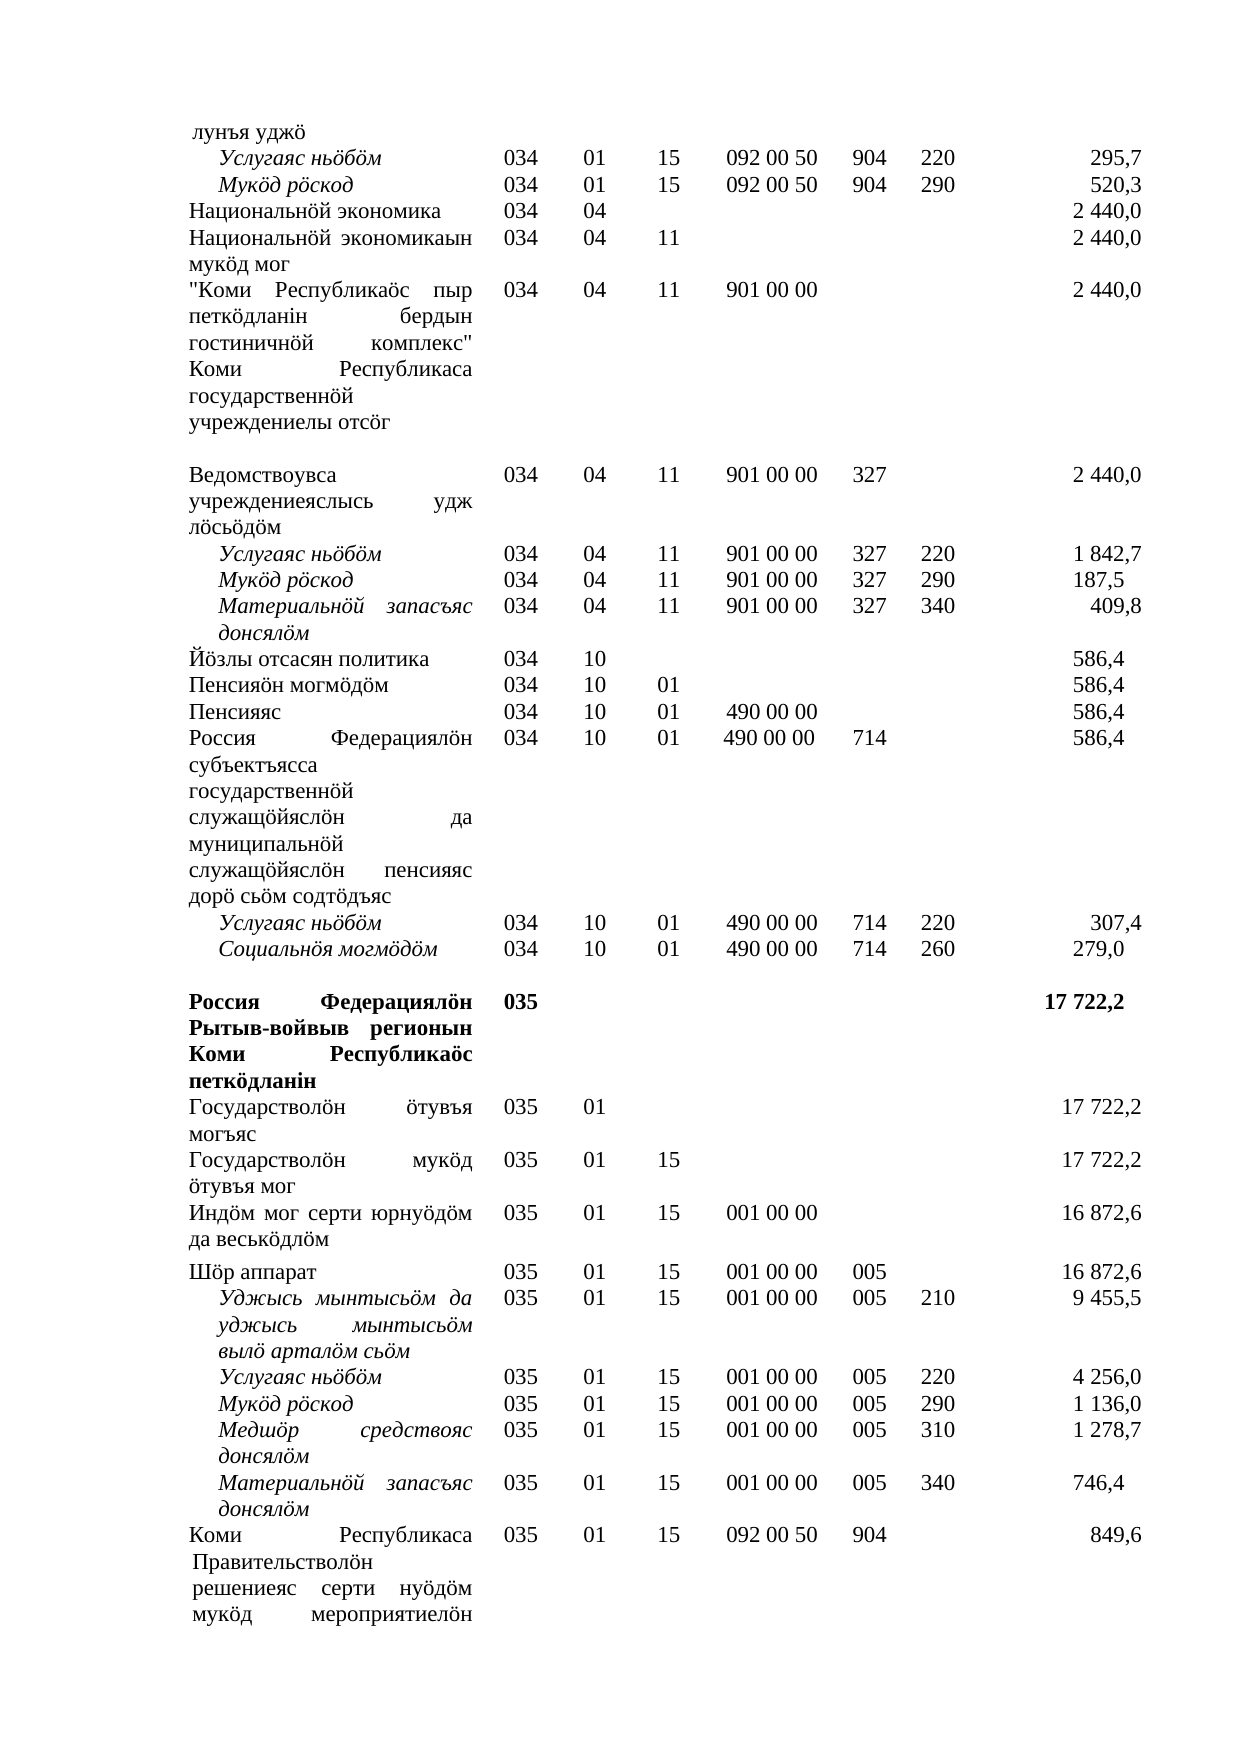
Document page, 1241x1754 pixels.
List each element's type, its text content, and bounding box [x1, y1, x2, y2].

table_cell 10 [558, 672, 631, 698]
table_cell [901, 672, 974, 698]
table_cell 034 [484, 224, 558, 276]
table_cell 290 [901, 171, 974, 197]
table_cell 586,4 [975, 645, 1153, 672]
table_cell 11 [631, 461, 705, 540]
table_cell 327 [838, 540, 901, 566]
table_cell 15 [631, 1390, 705, 1416]
table_cell [901, 724, 974, 909]
table_cell 327 [838, 461, 901, 540]
table_cell [838, 197, 901, 223]
table_cell 586,4 [975, 724, 1153, 909]
table_cell 034 [484, 909, 558, 935]
table_cell 04 [558, 197, 631, 223]
table_cell 15 [631, 1199, 705, 1258]
table_cell 11 [631, 593, 705, 645]
table_cell 01 [631, 909, 705, 935]
table_cell 15 [631, 1146, 705, 1199]
table_cell [901, 1093, 974, 1146]
table_cell 746,4 [975, 1469, 1153, 1521]
table_cell 1 842,7 [975, 540, 1153, 566]
table_cell 904 [838, 1521, 901, 1627]
table_cell 035 [484, 1469, 558, 1521]
table_cell [484, 118, 558, 144]
table_cell 005 [838, 1416, 901, 1469]
table_cell Услугаяс ньöбöм [177, 1363, 484, 1390]
table_cell 327 [838, 566, 901, 592]
table_cell [901, 1146, 974, 1199]
table_cell [838, 1146, 901, 1199]
table_cell 034 [484, 698, 558, 724]
table_cell Россия Федерациялöн Рытыв-войвыв регионын Коми Республикаöс петкöдланiн [177, 988, 484, 1093]
table_cell 034 [484, 566, 558, 592]
table_cell Уджысь мынтысьöм да уджысь мынтысьöм вылö арталöм сьöм [177, 1284, 484, 1363]
table_cell 10 [558, 724, 631, 909]
table_cell 849,6 [975, 1521, 1153, 1627]
table_cell Материальнöй запасъяс донсялöм [177, 1469, 484, 1521]
table_cell [901, 645, 974, 672]
table_cell 220 [901, 540, 974, 566]
table_cell 035 [484, 1416, 558, 1469]
table_cell [838, 645, 901, 672]
table_cell Национальнöй экономикаын мукöд мог [177, 224, 484, 276]
table_cell [177, 961, 484, 988]
table_cell 490 00 00 [705, 909, 838, 935]
table_cell 15 [631, 145, 705, 171]
table_cell [838, 698, 901, 724]
table_cell 035 [484, 988, 558, 1093]
table_cell 11 [631, 566, 705, 592]
table_cell [631, 961, 705, 988]
table_cell 904 [838, 171, 901, 197]
table_cell Государстволöн мукöд öтувъя мог [177, 1146, 484, 1199]
table_cell [901, 461, 974, 540]
table_cell 307,4 [975, 909, 1153, 935]
table_cell 1 136,0 [975, 1390, 1153, 1416]
table_cell 260 [901, 935, 974, 961]
table_cell 17 722,2 [975, 1093, 1153, 1146]
table_cell Пенсияöн могмöдöм [177, 672, 484, 698]
table_cell 01 [558, 1390, 631, 1416]
table_cell [838, 1093, 901, 1146]
table_cell [901, 1199, 974, 1258]
table_cell 035 [484, 1199, 558, 1258]
table_cell 005 [838, 1390, 901, 1416]
table_cell 210 [901, 1284, 974, 1363]
table_cell 04 [558, 540, 631, 566]
table_cell [705, 118, 838, 144]
table_cell 01 [558, 1416, 631, 1469]
table_cell Ведомствоувса учреждениеяслысь удж лöсьöдöм [177, 461, 484, 540]
table_cell 01 [631, 935, 705, 961]
table_cell 11 [631, 276, 705, 461]
table_cell 17 722,2 [975, 988, 1153, 1093]
table_cell 092 00 50 [705, 145, 838, 171]
table_cell 409,8 [975, 593, 1153, 645]
table_cell 15 [631, 1521, 705, 1627]
table_cell 01 [558, 1521, 631, 1627]
table_cell [901, 988, 974, 1093]
table_cell [631, 197, 705, 223]
table_cell 490 00 00 [705, 698, 838, 724]
table_cell 034 [484, 593, 558, 645]
table_cell [705, 672, 838, 698]
table_cell 901 00 00 [705, 276, 838, 461]
table_cell 001 00 00 [705, 1469, 838, 1521]
table_cell 490 00 00 [705, 724, 838, 909]
table_cell 340 [901, 593, 974, 645]
table_cell 904 [838, 145, 901, 171]
table_cell 15 [631, 1363, 705, 1390]
table_cell [901, 1521, 974, 1627]
table_cell Мукöд рöскод [177, 1390, 484, 1416]
table_cell 04 [558, 224, 631, 276]
table_cell 01 [631, 672, 705, 698]
table_cell 490 00 00 [705, 935, 838, 961]
table_cell 035 [484, 1390, 558, 1416]
table_cell 2 440,0 [975, 197, 1153, 223]
table_cell 15 [631, 1416, 705, 1469]
table_cell 034 [484, 645, 558, 672]
table_cell Услугаяс ньöбöм [177, 145, 484, 171]
table_cell [705, 961, 838, 988]
table_cell Материальнöй запасъяс донсялöм [177, 593, 484, 645]
table_cell 15 [631, 171, 705, 197]
table_cell 520,3 [975, 171, 1153, 197]
table_cell [705, 1146, 838, 1199]
table_cell 035 [484, 1093, 558, 1146]
table_cell 005 [838, 1363, 901, 1390]
table_cell [975, 118, 1153, 144]
table_cell Социальнöя могмöдöм [177, 935, 484, 961]
table_cell 034 [484, 171, 558, 197]
table_cell 586,4 [975, 672, 1153, 698]
table_cell Йöзлы отсасян политика [177, 645, 484, 672]
table_cell 714 [838, 909, 901, 935]
table_cell 04 [558, 461, 631, 540]
table_cell Мукöд рöскод [177, 566, 484, 592]
table_cell [838, 118, 901, 144]
table_cell 034 [484, 935, 558, 961]
table_cell [631, 1093, 705, 1146]
table_cell [901, 1258, 974, 1284]
table_cell [558, 988, 631, 1093]
table_cell 01 [558, 1093, 631, 1146]
table_cell 035 [484, 1258, 558, 1284]
table_cell 034 [484, 724, 558, 909]
table_cell [838, 276, 901, 461]
table_cell 04 [558, 566, 631, 592]
table_cell 15 [631, 1469, 705, 1521]
table_cell 220 [901, 909, 974, 935]
table_cell 04 [558, 276, 631, 461]
table_cell 034 [484, 540, 558, 566]
table_cell 01 [631, 724, 705, 909]
table_cell 01 [558, 1146, 631, 1199]
table_cell 001 00 00 [705, 1258, 838, 1284]
table_cell [484, 961, 558, 988]
table_cell 092 00 50 [705, 171, 838, 197]
table_cell 10 [558, 698, 631, 724]
table_cell 15 [631, 1284, 705, 1363]
table_cell [838, 988, 901, 1093]
table_cell 01 [558, 1363, 631, 1390]
table_cell [901, 698, 974, 724]
table_cell 001 00 00 [705, 1390, 838, 1416]
table_cell 001 00 00 [705, 1199, 838, 1258]
table_cell [705, 988, 838, 1093]
table_cell 035 [484, 1284, 558, 1363]
table_cell 290 [901, 566, 974, 592]
table_cell 005 [838, 1284, 901, 1363]
table_cell Коми Республикаса Правительстволöн решениеяс серти нуöдöм мукöд мероприятиелöн [177, 1521, 484, 1627]
table_cell 279,0 [975, 935, 1153, 961]
table_cell 1 278,7 [975, 1416, 1153, 1469]
table_cell 034 [484, 276, 558, 461]
table_cell "Коми Республикаöс пыр петкöдланiн бердын гостиничнöй комплекс" Коми Республикаса государственнöй учреждениелы отсöг [177, 276, 484, 461]
table_cell [901, 224, 974, 276]
table_cell [838, 224, 901, 276]
table_cell 10 [558, 909, 631, 935]
table_cell 220 [901, 1363, 974, 1390]
table_cell 901 00 00 [705, 593, 838, 645]
table_cell 586,4 [975, 698, 1153, 724]
table_cell Медшöр средствояс донсялöм [177, 1416, 484, 1469]
table_cell Услугаяс ньöбöм [177, 909, 484, 935]
table_cell Государстволöн öтувъя могъяс [177, 1093, 484, 1146]
table_cell [631, 645, 705, 672]
table_cell 16 872,6 [975, 1258, 1153, 1284]
table_cell 310 [901, 1416, 974, 1469]
table_cell 2 440,0 [975, 276, 1153, 461]
table_cell [705, 197, 838, 223]
table_cell 290 [901, 1390, 974, 1416]
table_cell Индöм мог серти юрнуöдöм да веськöдлöм [177, 1199, 484, 1258]
table_cell 187,5 [975, 566, 1153, 592]
table_cell 035 [484, 1521, 558, 1627]
table_cell 901 00 00 [705, 566, 838, 592]
table_cell 11 [631, 224, 705, 276]
table_cell [838, 961, 901, 988]
table_cell 035 [484, 1363, 558, 1390]
table_cell 15 [631, 1258, 705, 1284]
table_cell 01 [558, 1469, 631, 1521]
table_cell 01 [558, 171, 631, 197]
table_cell Мукöд рöскод [177, 171, 484, 197]
table_cell 327 [838, 593, 901, 645]
table_cell 04 [558, 593, 631, 645]
table_cell 01 [558, 145, 631, 171]
table_cell 11 [631, 540, 705, 566]
table_cell [631, 988, 705, 1093]
table_cell 01 [558, 1199, 631, 1258]
table_cell 714 [838, 935, 901, 961]
table_cell 10 [558, 935, 631, 961]
table_cell 01 [558, 1284, 631, 1363]
table_cell Шöр аппарат [177, 1258, 484, 1284]
table_cell 220 [901, 145, 974, 171]
table_cell 16 872,6 [975, 1199, 1153, 1258]
table_cell 10 [558, 645, 631, 672]
table_cell 034 [484, 197, 558, 223]
table_cell [838, 672, 901, 698]
table_cell 001 00 00 [705, 1284, 838, 1363]
table_cell 295,7 [975, 145, 1153, 171]
table_cell 17 722,2 [975, 1146, 1153, 1199]
table_cell 2 440,0 [975, 461, 1153, 540]
table_cell Пенсияяс [177, 698, 484, 724]
table_cell 9 455,5 [975, 1284, 1153, 1363]
table_cell [705, 645, 838, 672]
table_cell [838, 1199, 901, 1258]
table_cell 034 [484, 461, 558, 540]
table_cell [558, 961, 631, 988]
table_cell 092 00 50 [705, 1521, 838, 1627]
table_cell [901, 197, 974, 223]
table_cell [975, 961, 1153, 988]
table_cell 01 [631, 698, 705, 724]
table_cell 714 [838, 724, 901, 909]
table_cell 005 [838, 1469, 901, 1521]
table_cell 01 [558, 1258, 631, 1284]
table_cell Услугаяс ньöбöм [177, 540, 484, 566]
table_cell 034 [484, 672, 558, 698]
table_cell [901, 118, 974, 144]
table_cell [631, 118, 705, 144]
table_cell лунъя уджö [177, 118, 484, 144]
table_cell [901, 276, 974, 461]
table_cell 001 00 00 [705, 1363, 838, 1390]
table_cell Россия Федерациялöн субъектъясса государственнöй служащöйяслöн да муниципальнöй служащöйяслöн пенсияяс дорö сьöм сод­тöдъяс [177, 724, 484, 909]
table_cell 4 256,0 [975, 1363, 1153, 1390]
table_cell [705, 1093, 838, 1146]
table_cell 001 00 00 [705, 1416, 838, 1469]
table_cell 901 00 00 [705, 540, 838, 566]
table_cell [705, 224, 838, 276]
table_cell 005 [838, 1258, 901, 1284]
table_cell 035 [484, 1146, 558, 1199]
table_cell 034 [484, 145, 558, 171]
table_cell 901 00 00 [705, 461, 838, 540]
table_cell [901, 961, 974, 988]
table_cell [558, 118, 631, 144]
table_cell 2 440,0 [975, 224, 1153, 276]
table_cell Национальнöй экономика [177, 197, 484, 223]
table_cell 340 [901, 1469, 974, 1521]
